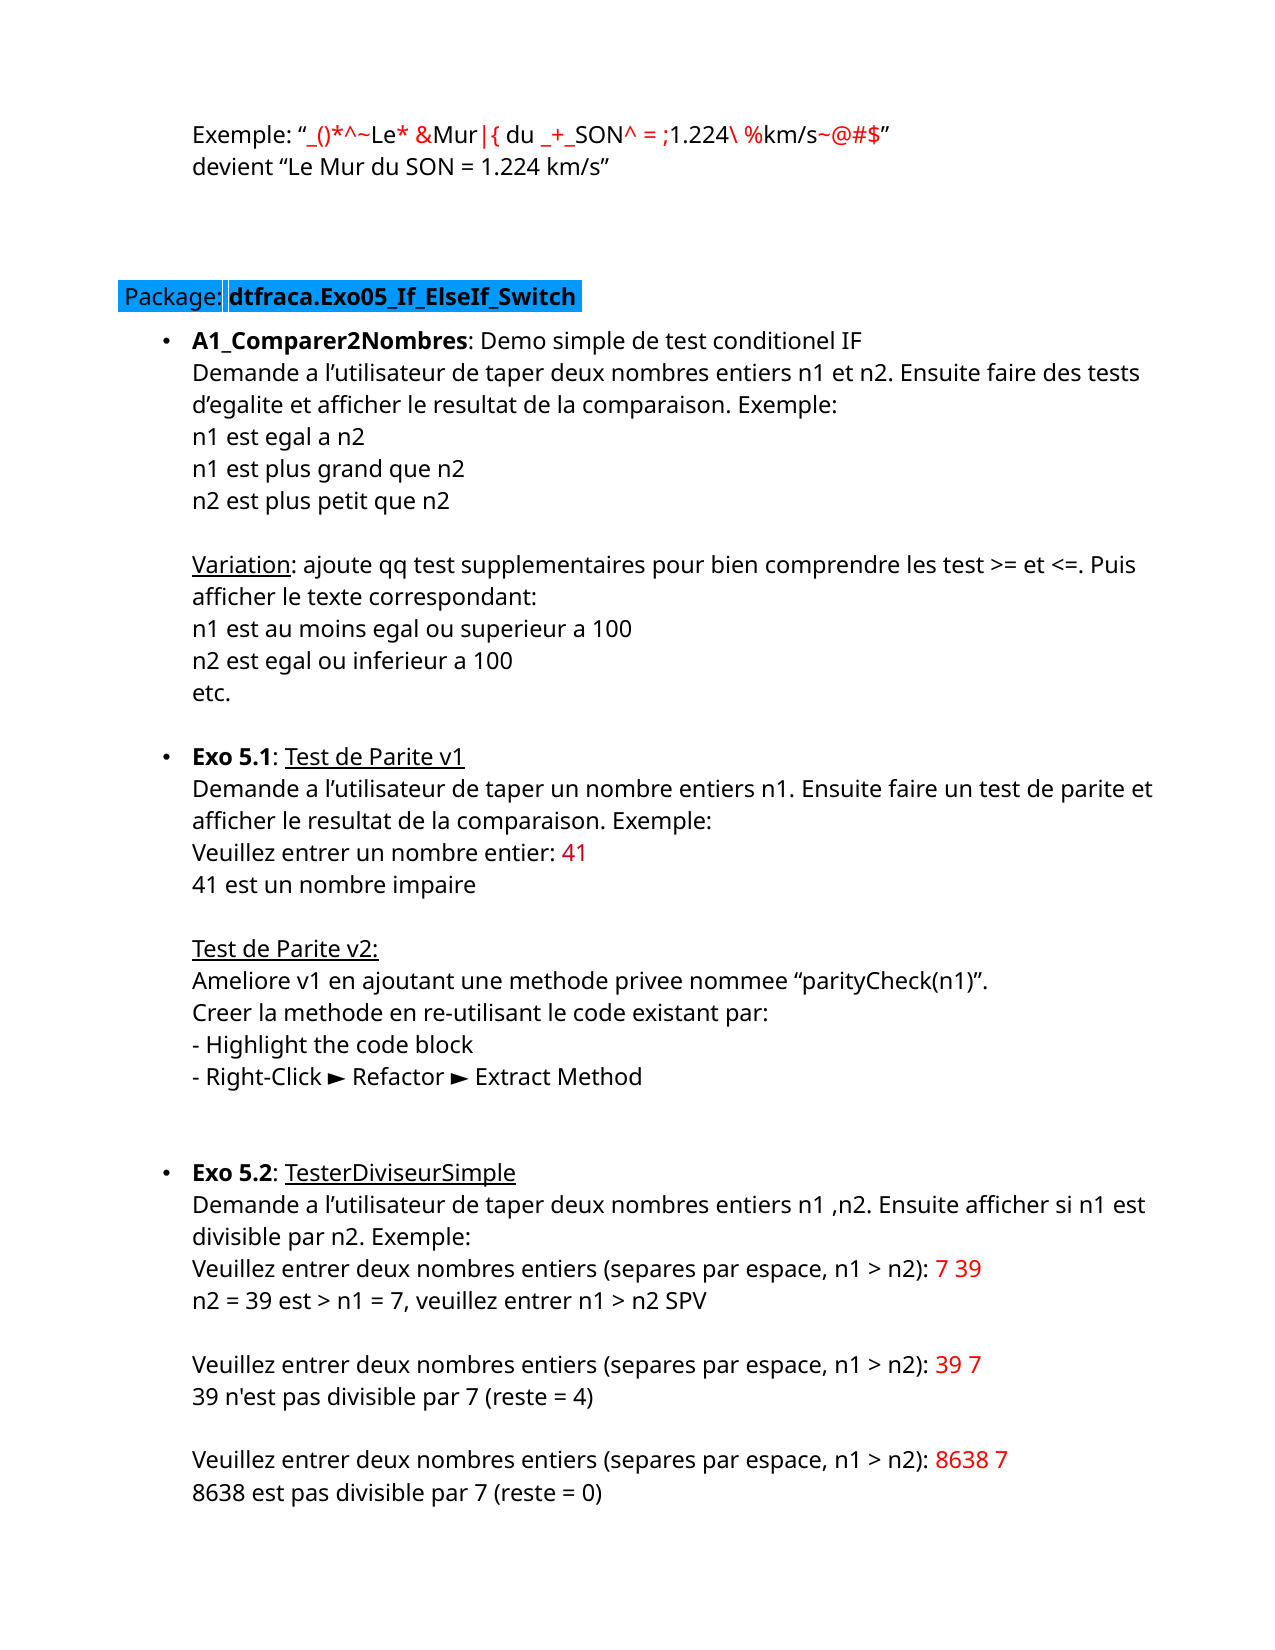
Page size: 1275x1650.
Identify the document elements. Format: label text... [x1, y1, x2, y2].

list Exemple: “_()*^~Le* &Mur|{ du _+_SON^ = ;1.224\ %km/s~@#$” devient “Le Mur du SON = 1.224 km/s” [162, 118, 1157, 214]
list A1_Comparer2Nombres: Demo simple de test conditionel IF Demande a l’utilisateur de taper deux nombres entiers n1 et n2. Ensuite faire des tests d’egalite et afficher le resultat de la comparaison. Exemple: n1 est egal a n2 n1 est plus grand que n2 n2 est plus petit que n2 Variation: ajoute qq test supplementaires pour bien comprendre les test >= et <=. Puis afficher le texte correspondant: n1 est au moins egal ou superieur a 100 n2 est egal ou inferieur a 100 etc. [162, 324, 1157, 740]
list Exo 5.2: TesterDiviseurSimple Demande a l’utilisateur de taper deux nombres entiers n1 ,n2. Ensuite afficher si n1 est divisible par n2. Exemple: Veuillez entrer deux nombres entiers (separes par espace, n1 > n2): 7 39 n2 = 39 est > n1 = 7, veuillez entrer n1 > n2 SPV Veuillez entrer deux nombres entiers (separes par espace, n1 > n2): 39 7 39 n'est pas divisible par 7 (reste = 4) Veuillez entrer deux nombres entiers (separes par espace, n1 > n2): 8638 7 8638 est pas divisible par 7 (reste = 0) [162, 1156, 1157, 1508]
text Package: dtfraca.Exo05_If_ElseIf_Switch [118, 214, 1157, 312]
list Exo 5.1: Test de Parite v1 Demande a l’utilisateur de taper un nombre entiers n1. Ensuite faire un test de parite et afficher le resultat de la comparaison. Exemple: Veuillez entrer un nombre entier: 41 41 est un nombre impaire Test de Parite v2: Ameliore v1 en ajoutant une methode privee nommee “parityCheck(n1)”. Creer la methode en re-utilisant le code existant par: - Highlight the code block - Right-Click ► Refactor ► Extract Method [162, 740, 1157, 1156]
